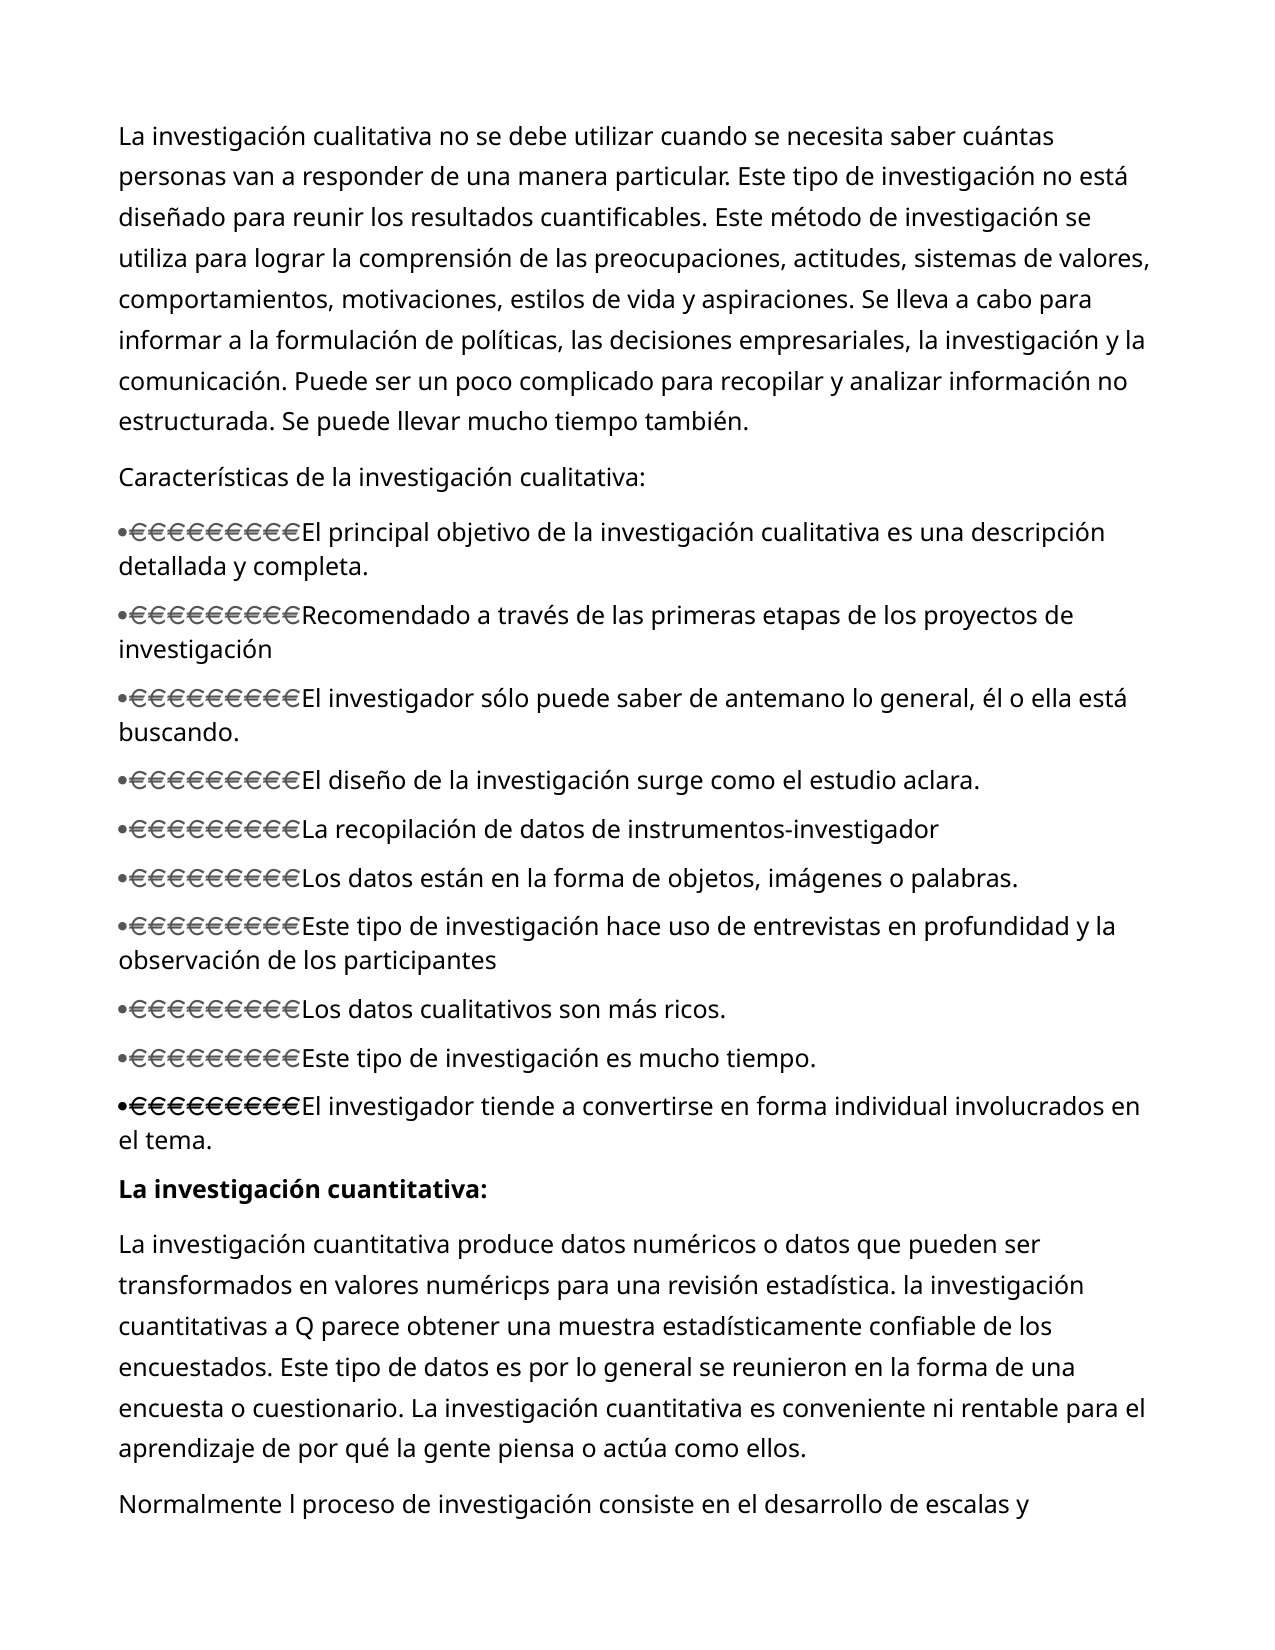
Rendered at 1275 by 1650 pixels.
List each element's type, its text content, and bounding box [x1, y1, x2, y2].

text · Este tipo de investigación hace uso de entrevistas en profundidad y la observación de los participantes [118, 909, 1157, 977]
text La investigación cualitativa no se debe utilizar cuando se necesita saber cuántas personas van a responder de una manera particular. Este tipo de investigación no está diseñado para reunir los resultados cuantificables. Este método de investigación se utiliza para lograr la comprensión de las preocupaciones, actitudes, sistemas de valores, comportamientos, motivaciones, estilos de vida y aspiraciones. Se lleva a cabo para informar a la formulación de políticas, las decisiones empresariales, la investigación y la comunicación. Puede ser un poco complicado para recopilar y analizar información no estructurada. Se puede llevar mucho tiempo también. [118, 118, 1157, 438]
text · El investigador sólo puede saber de antemano lo general, él o ella está buscando. [118, 680, 1157, 748]
text · Recomendado a través de las primeras etapas de los proyectos de investigación [118, 597, 1157, 666]
text La investigación cuantitativa produce datos numéricos o datos que pueden ser transformados en valores numéricps para una revisión estadística. la investigación cuantitativas a Q parece obtener una muestra estadísticamente confiable de los encuestados. Este tipo de datos es por lo general se reunieron en la forma de una encuesta o cuestionario. La investigación cuantitativa es conveniente ni rentable para el aprendizaje de por qué la gente piensa o actúa como ellos. [118, 1227, 1157, 1465]
text · El principal objetivo de la investigación cualitativa es una descripción detallada y completa. [118, 515, 1157, 583]
text · Los datos cualitativos son más ricos. [118, 992, 1157, 1026]
text Normalmente l proceso de investigación consiste en el desarrollo de escalas y [118, 1487, 1157, 1521]
text · El diseño de la investigación surge como el estudio aclara. [118, 763, 1157, 797]
text · Este tipo de investigación es mucho tiempo. [118, 1040, 1157, 1074]
text · El investigador tiende a convertirse en forma individual involucrados en el tema. [118, 1089, 1157, 1157]
text Características de la investigación cualitativa: [118, 459, 1157, 493]
text · Los datos están en la forma de objetos, imágenes o palabras. [118, 860, 1157, 894]
text La investigación cuantitativa: [118, 1172, 1157, 1206]
text · La recopilación de datos de instrumentos-investigador [118, 812, 1157, 846]
